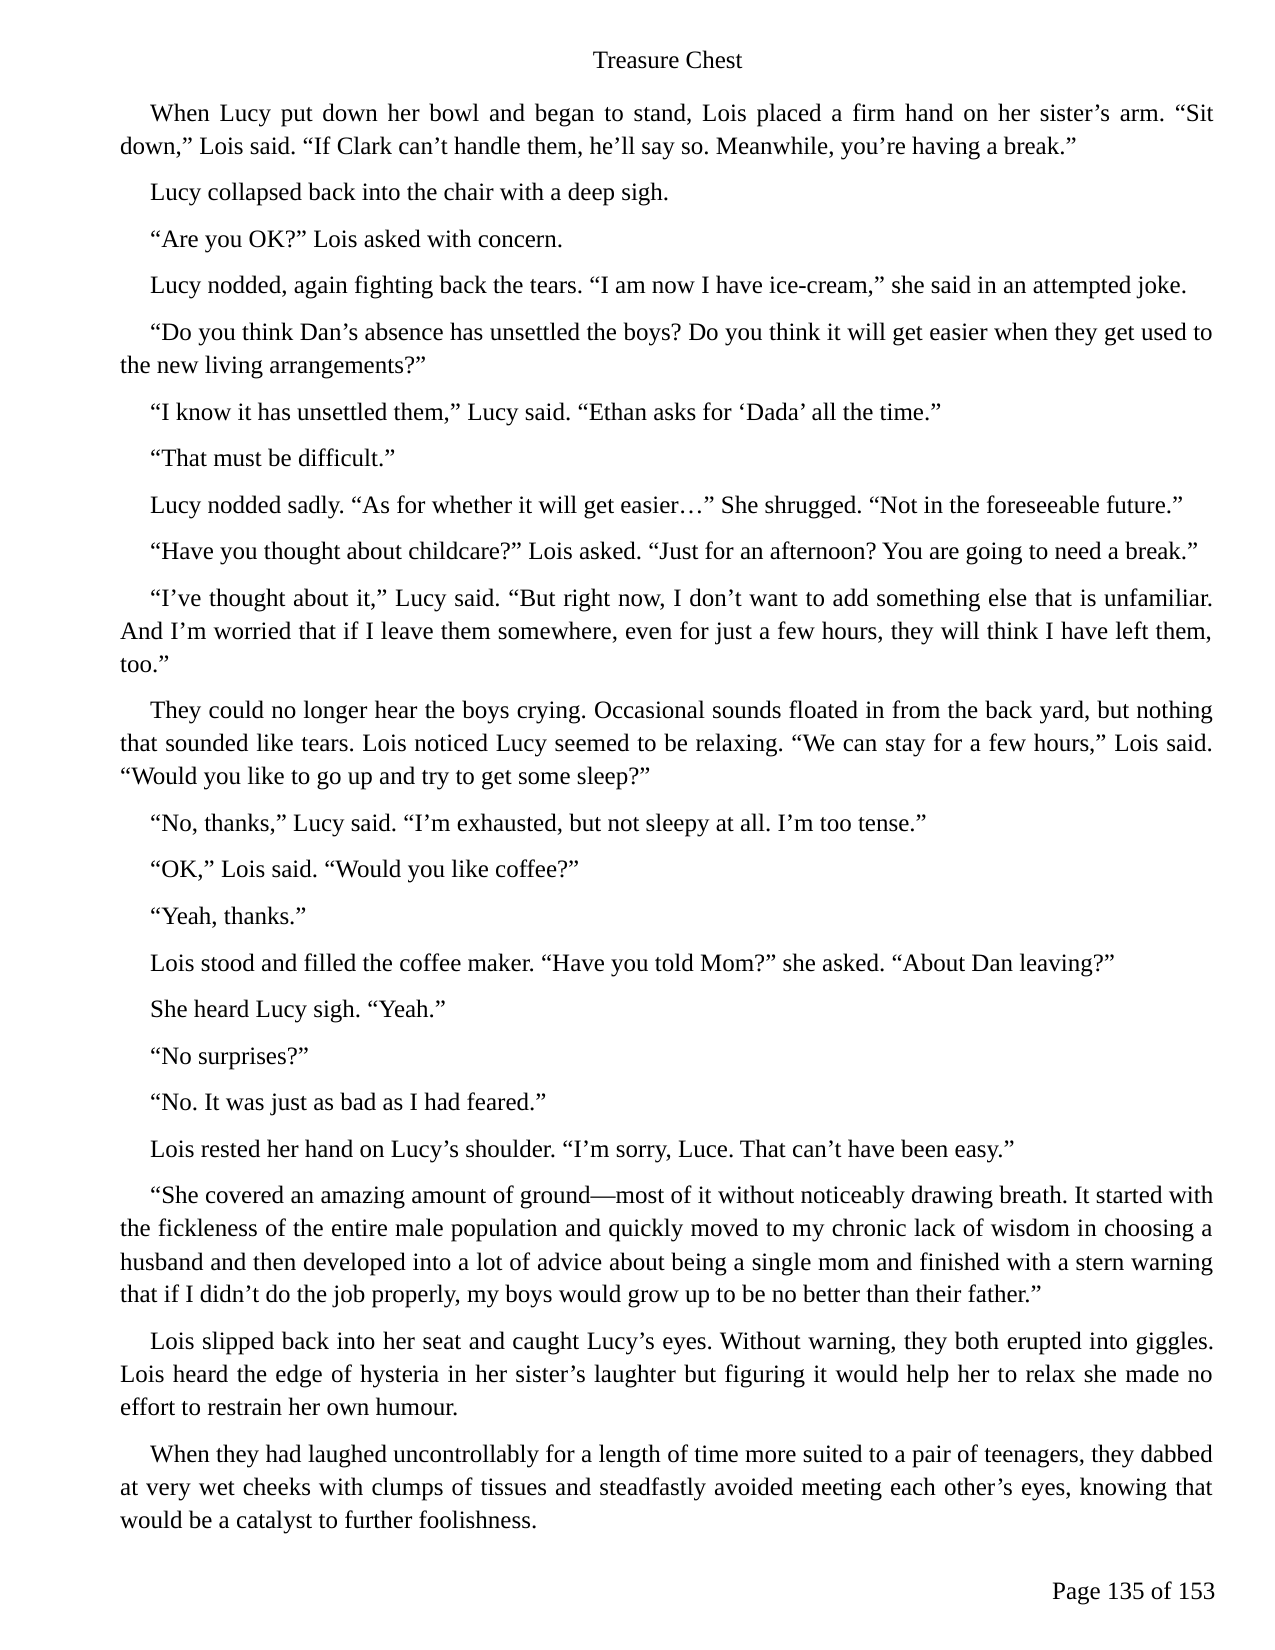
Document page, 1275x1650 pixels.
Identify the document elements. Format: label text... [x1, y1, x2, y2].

text “Do you think Dan’s absence has unsettled the boys? Do you think it will get easier when they get used to the new living arrangements?” [120, 317, 1215, 379]
text They could no longer hear the boys crying. Occasional sounds floated in from the back yard, but nothing that sounded like tears. Lois noticed Lucy seemed to be relaxing. “We can stay for a few hours,” Lois said. “Would you like to go up and try to get some sleep?” [120, 695, 1215, 790]
text “That must be difficult.” [120, 443, 1215, 472]
text “Yeah, thanks.” [120, 901, 1215, 930]
text “No, thanks,” Lucy said. “I’m exhausted, but not sleepy at all. I’m too tense.” [120, 808, 1215, 837]
text “I know it has unsettled them,” Lucy said. “Ethan asks for ‘Dada’ all the time.” [120, 397, 1215, 425]
text She heard Lucy sigh. “Yeah.” [120, 994, 1215, 1023]
text “Have you thought about childcare?” Lois asked. “Just for an afternoon? You are going to need a break.” [120, 536, 1215, 565]
text “Are you OK?” Lois asked with concern. [120, 224, 1215, 253]
text Lois rested her hand on Lucy’s shoulder. “I’m sorry, Luce. That can’t have been easy.” [120, 1134, 1215, 1163]
text “No surprises?” [120, 1041, 1215, 1069]
text Lucy nodded sadly. “As for whether it will get easier…” She shrugged. “Not in the foreseeable future.” [120, 490, 1215, 518]
text When they had laughed uncontrollably for a length of time more suited to a pair of teenagers, they dabbed at very wet cheeks with clumps of tissues and steadfastly avoided meeting each other’s eyes, knowing that would be a catalyst to further foolishness. [120, 1439, 1215, 1533]
text “No. It was just as bad as I had feared.” [120, 1087, 1215, 1116]
text Lois stood and filled the coffee maker. “Have you told Mom?” she asked. “About Dan leaving?” [120, 948, 1215, 976]
text Lois slipped back into her seat and caught Lucy’s eyes. Without warning, they both erupted into giggles. Lois heard the edge of hysteria in her sister’s laughter but figuring it would help her to relax she made no effort to restrain her own humour. [120, 1326, 1215, 1421]
text “I’ve thought about it,” Lucy said. “But right now, I don’t want to add something else that is unfamiliar. And I’m worried that if I leave them somewhere, even for just a few hours, they will think I have left them, too.” [120, 583, 1215, 678]
text Lucy collapsed back into the chair with a deep sigh. [120, 177, 1215, 206]
text When Lucy put down her bowl and began to stand, Lois placed a firm hand on her sister’s arm. “Sit down,” Lois said. “If Clark can’t handle them, he’ll say so. Meanwhile, you’re having a break.” [120, 98, 1215, 159]
text Lucy nodded, again fighting back the tears. “I am now I have ice-cream,” she said in an attempted joke. [120, 270, 1215, 299]
text “She covered an amazing amount of ground—most of it without noticeably drawing breath. It started with the fickleness of the entire male population and quickly moved to my chronic lack of wisdom in choosing a husband and then developed into a lot of advice about being a single mom and finished with a stern warning that if I didn’t do the job properly, my boys would grow up to be no better than their father.” [120, 1181, 1215, 1308]
text “OK,” Lois said. “Would you like coffee?” [120, 854, 1215, 883]
